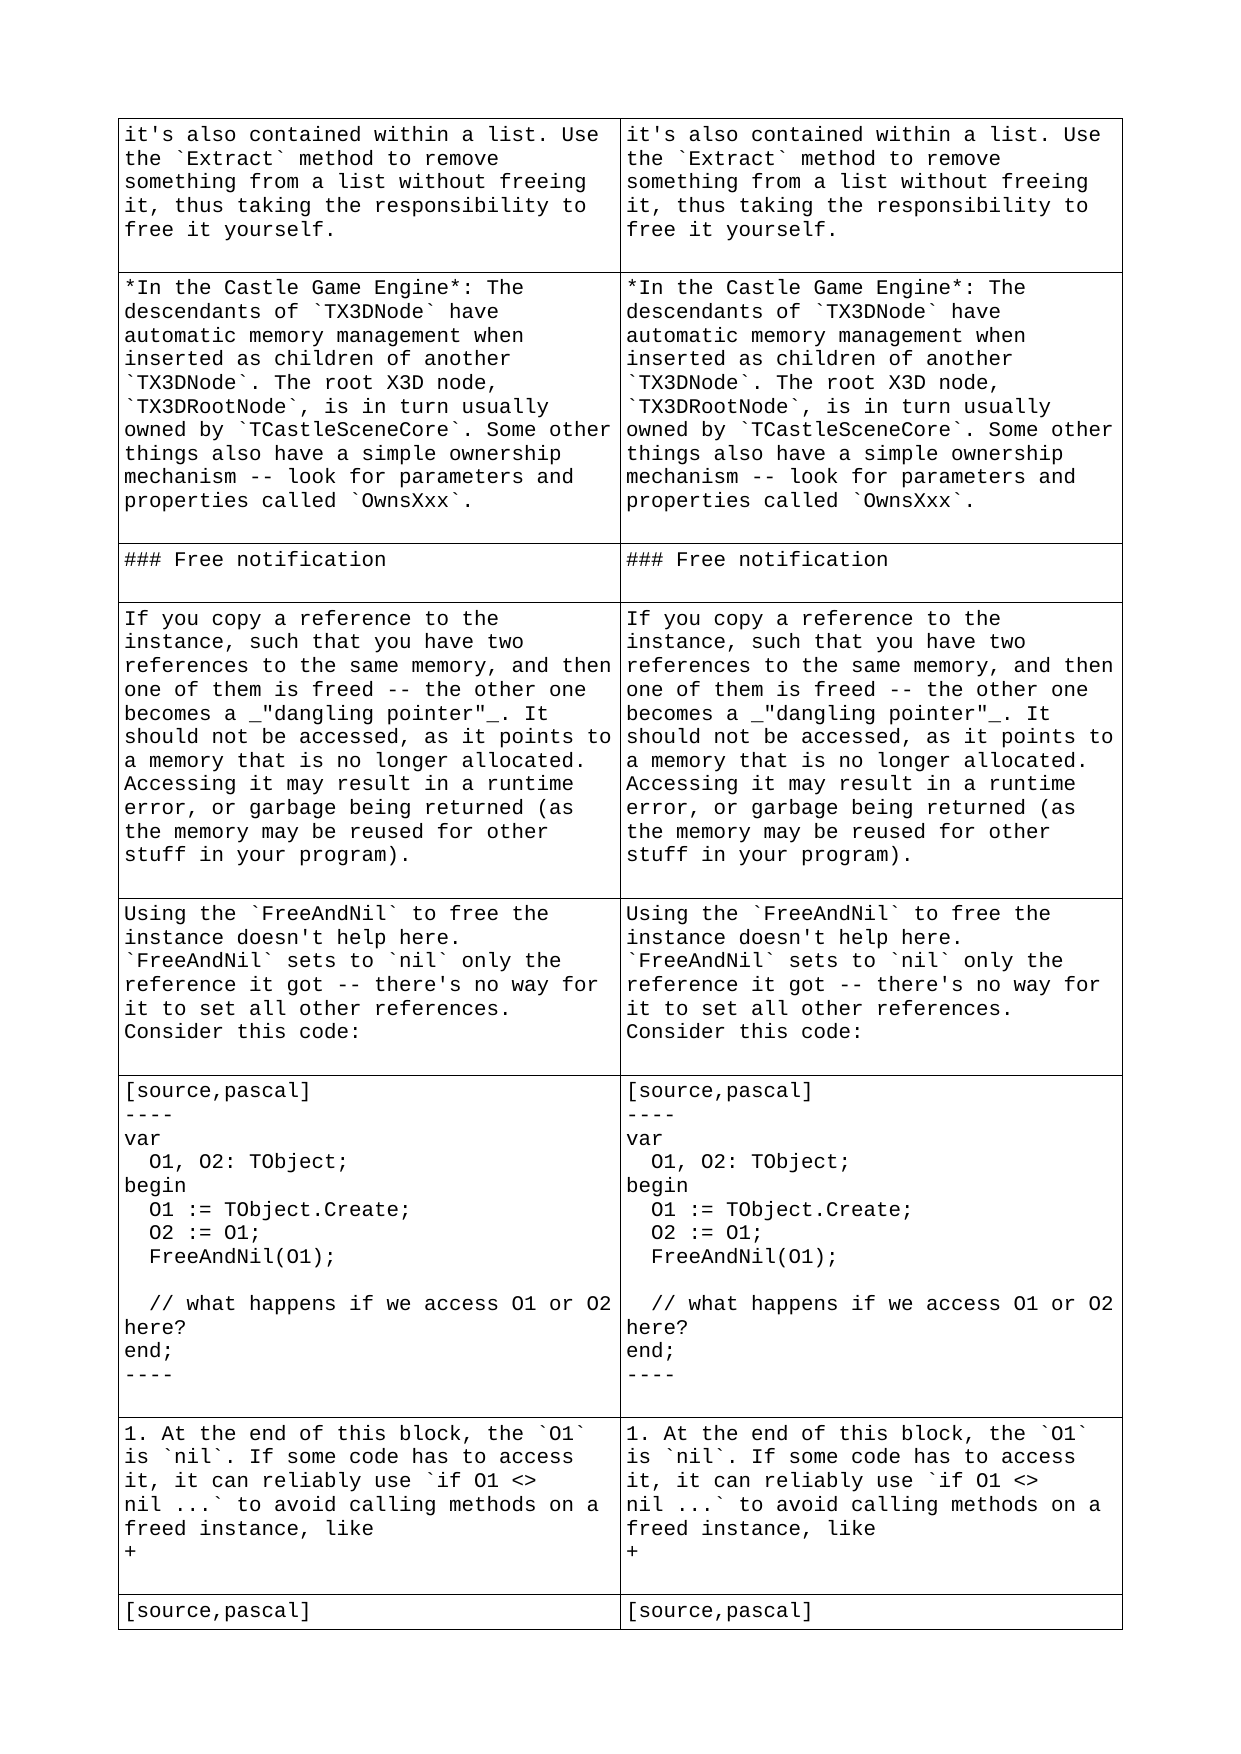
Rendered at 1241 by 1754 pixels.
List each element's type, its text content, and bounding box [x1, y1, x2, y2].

table_cell it's also contained within a list. Use the `Extract` method to remove something from a list without freeing it, thus taking the responsibility to free it yourself. [119, 119, 620, 272]
table_cell [source,pascal] ---- var O1, O2: TObject; begin O1 := TObject.Create; O2 := O1; FreeAndNil(O1); // what happens if we access O1 or O2 here? end; ---- [621, 1076, 1122, 1417]
table_cell *In the Castle Game Engine*: The descendants of `TX3DNode` have automatic memory management when inserted as children of another `TX3DNode`. The root X3D node, `TX3DRootNode`, is in turn usually owned by `TCastleSceneCore`. Some other things also have a simple ownership mechanism -- look for parameters and properties called `OwnsXxx`. [621, 273, 1122, 543]
table_cell If you copy a reference to the instance, such that you have two references to the same memory, and then one of them is freed -- the other one becomes a _"dangling pointer"_. It should not be accessed, as it points to a memory that is no longer allocated. Accessing it may result in a runtime error, or garbage being returned (as the memory may be reused for other stuff in your program). [621, 603, 1122, 897]
table_cell [source,pascal] [621, 1595, 1122, 1629]
table_cell ### Free notification [119, 544, 620, 602]
table_cell ### Free notification [621, 544, 1122, 602]
table_cell it's also contained within a list. Use the `Extract` method to remove something from a list without freeing it, thus taking the responsibility to free it yourself. [621, 119, 1122, 272]
table_cell [source,pascal] [119, 1595, 620, 1629]
table_cell *In the Castle Game Engine*: The descendants of `TX3DNode` have automatic memory management when inserted as children of another `TX3DNode`. The root X3D node, `TX3DRootNode`, is in turn usually owned by `TCastleSceneCore`. Some other things also have a simple ownership mechanism -- look for parameters and properties called `OwnsXxx`. [119, 273, 620, 543]
table_cell 1. At the end of this block, the `O1` is `nil`. If some code has to access it, it can reliably use `if O1 <> nil ...` to avoid calling methods on a freed instance, like + [621, 1418, 1122, 1594]
table_cell 1. At the end of this block, the `O1` is `nil`. If some code has to access it, it can reliably use `if O1 <> nil ...` to avoid calling methods on a freed instance, like + [119, 1418, 620, 1594]
table_cell Using the `FreeAndNil` to free the instance doesn't help here. `FreeAndNil` sets to `nil` only the reference it got -- there's no way for it to set all other references. Consider this code: [119, 899, 620, 1074]
table_cell If you copy a reference to the instance, such that you have two references to the same memory, and then one of them is freed -- the other one becomes a _"dangling pointer"_. It should not be accessed, as it points to a memory that is no longer allocated. Accessing it may result in a runtime error, or garbage being returned (as the memory may be reused for other stuff in your program). [119, 603, 620, 897]
table_cell [source,pascal] ---- var O1, O2: TObject; begin O1 := TObject.Create; O2 := O1; FreeAndNil(O1); // what happens if we access O1 or O2 here? end; ---- [119, 1076, 620, 1417]
table_cell Using the `FreeAndNil` to free the instance doesn't help here. `FreeAndNil` sets to `nil` only the reference it got -- there's no way for it to set all other references. Consider this code: [621, 899, 1122, 1074]
